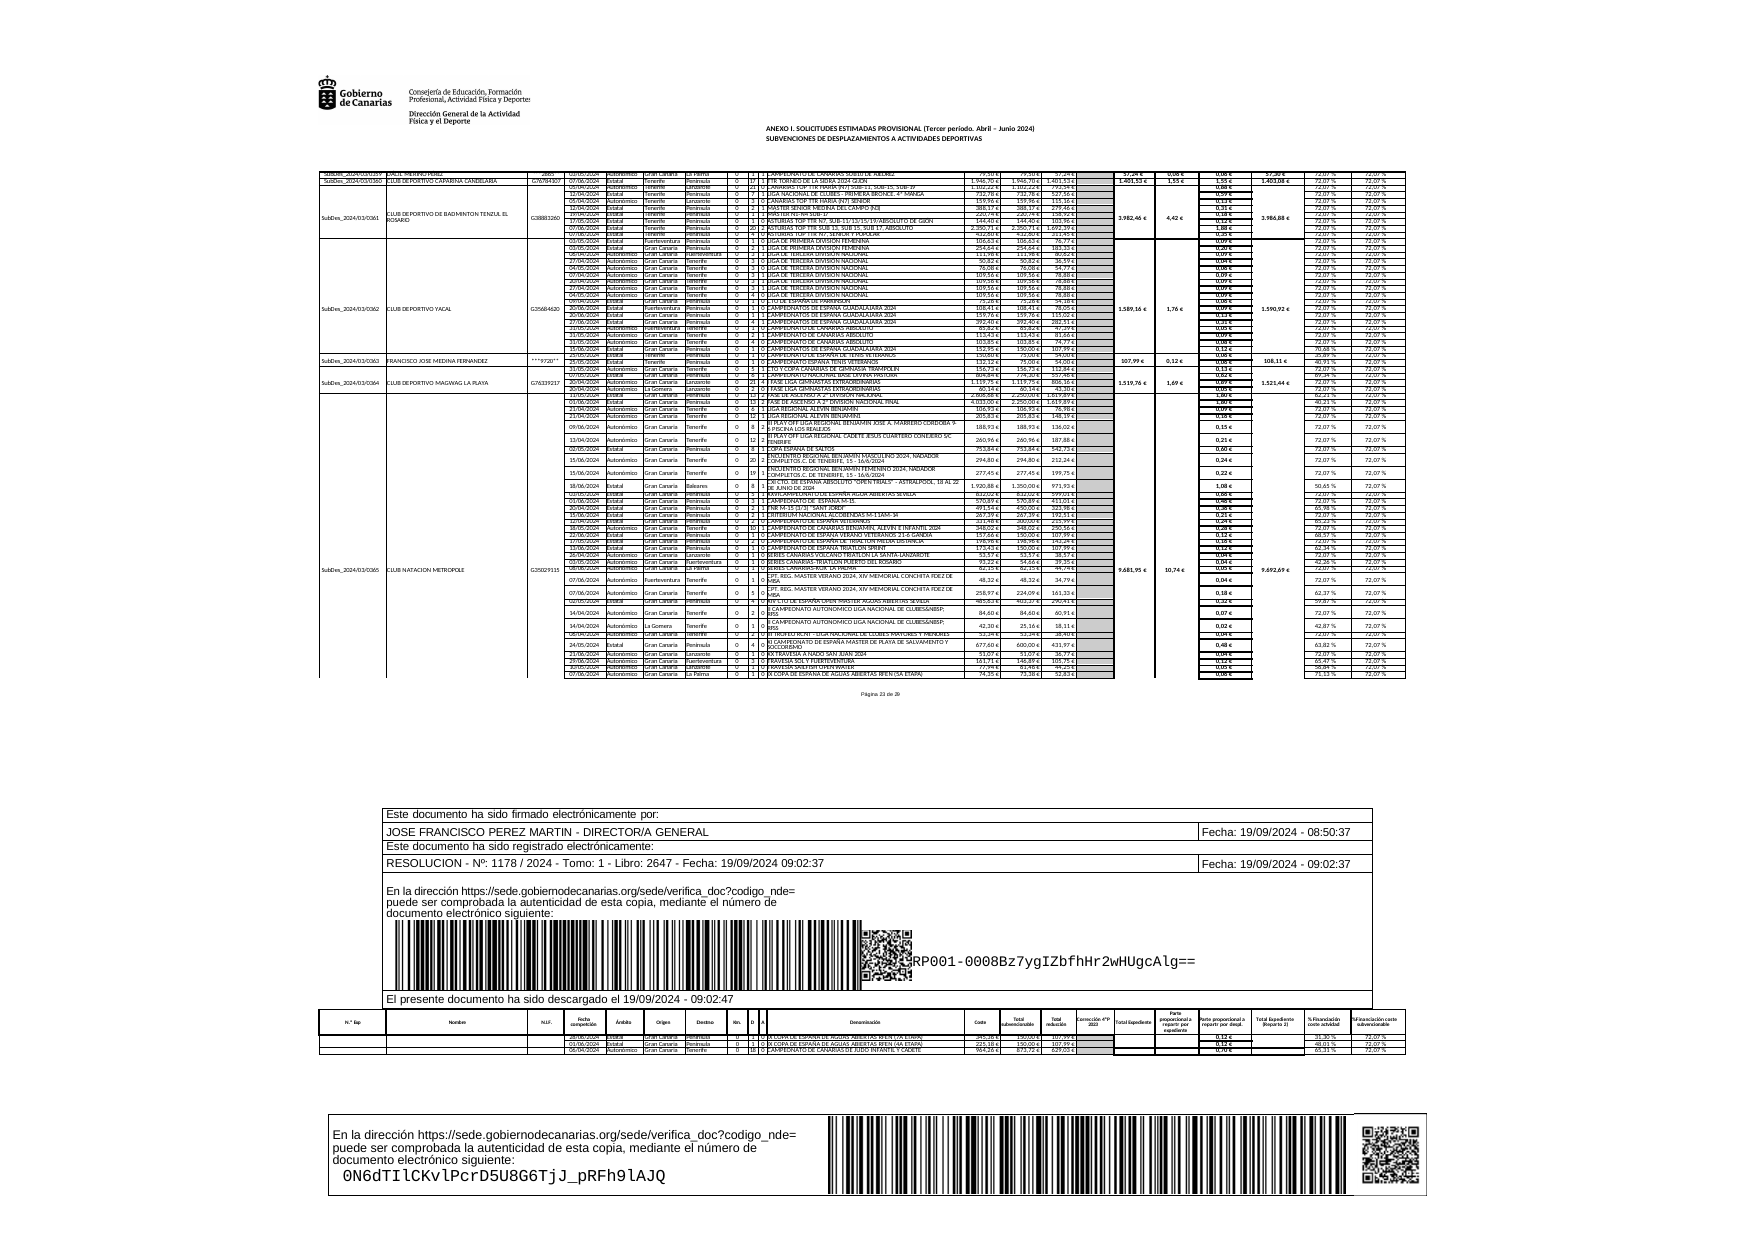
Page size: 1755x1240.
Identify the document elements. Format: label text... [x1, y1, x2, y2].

table_cell 72,07 % [1305, 246, 1351, 252]
table_cell Estatal [607, 1041, 643, 1047]
table_cell DÁCIL MERINO PÉREZ [387, 173, 527, 178]
table_cell 76,77 € [1042, 239, 1076, 245]
table_cell 05/04/2024 [565, 199, 606, 204]
table_cell 2 [749, 387, 758, 393]
table_cell 0 [728, 506, 748, 512]
table_cell [1077, 293, 1113, 299]
table_cell 0,12 € [1200, 547, 1251, 552]
table_cell XI CAMPEONATO DE ESPAÑA MASTER DE PLAYA DE SALVAMENTO Y SOCCORISMO [768, 639, 964, 651]
table_cell Gran Canaria [644, 553, 685, 559]
table_cell 0,06 € [1200, 173, 1251, 178]
table_cell 220,74 € [1001, 213, 1041, 218]
table_cell 07/04/2024 [565, 273, 606, 278]
table_cell G76784107 [528, 179, 564, 184]
table_cell 0,24 € [1200, 454, 1251, 466]
table_cell Estatal [607, 306, 643, 312]
table_cell Península [686, 506, 727, 512]
table_cell 75,00 € [1001, 354, 1041, 359]
table_cell 72,07 % [1352, 540, 1405, 545]
table_cell 4 [749, 639, 758, 651]
table_cell Gran Canaria [644, 506, 685, 512]
table_cell Autonómico [607, 672, 643, 678]
table_cell 48,32 € [965, 573, 1000, 585]
table_cell Lanzarote [686, 666, 727, 671]
table_cell [1077, 407, 1113, 413]
table_cell 0 [728, 600, 748, 605]
table_cell Lanzarote [686, 553, 727, 559]
table_cell 1 [759, 179, 767, 184]
table_cell 72,07 % [1352, 421, 1405, 433]
table_cell 12/04/2024 [565, 520, 606, 525]
table_cell LIGA REGIONAL ALEVIN BENJAMIN [768, 407, 964, 413]
table_cell 0,07 € [1200, 607, 1251, 618]
table_cell TRAVESÍA SOL Y FUERTEVENTURA [768, 659, 964, 664]
table_cell [528, 1036, 564, 1047]
table_cell CXI CTO. DE ESPAÑA ABSOLUTO "OPEN TRIALS" - ASTRALPOOL, 18 AL 22 DE JUNIO DE 2024 [768, 480, 964, 492]
table_cell [1077, 280, 1113, 285]
table_cell [1252, 1035, 1304, 1047]
table_cell Tenerife [686, 266, 727, 272]
table_cell 109,56 € [1001, 273, 1041, 278]
table_cell RESOLUCION - Nº: 1178 / 2024 - Tomo: 1 - Libro: 2647 - Fecha: 19/09/2024 09:02:37 [383, 855, 1198, 872]
table_cell CPT. REG. MASTER VERANO 2024, XIV MEMORIAL CONCHITA FDEZ DE MISA [768, 586, 964, 598]
table_cell 1,69 € [1156, 367, 1198, 393]
table_cell 2.250,00 € [1001, 394, 1041, 399]
table_cell 0,04 € [1200, 260, 1251, 265]
table_cell 1.589,16 € [1115, 240, 1154, 352]
table_cell 3 [749, 286, 758, 292]
table_cell Gran Canaria [644, 1041, 685, 1047]
table_cell 72,07 % [1305, 192, 1351, 198]
table_cell 0,36 € [1200, 507, 1251, 512]
table_cell 12 [749, 414, 758, 419]
table_cell 72,07 % [1352, 394, 1405, 399]
table_cell Península [686, 447, 727, 452]
table_cell LIGA DE PRIMERA DIVISIÓN FEMENINA [768, 239, 964, 245]
table_cell 331,48 € [965, 520, 1000, 525]
table_cell [1077, 520, 1113, 525]
table_cell 1 [759, 286, 767, 292]
table_cell 0,06 € [1200, 673, 1251, 678]
table_cell Estatal [607, 513, 643, 518]
table_header Km. [728, 1010, 747, 1034]
table_cell La Palma [686, 567, 727, 572]
table_cell Estatal [607, 354, 643, 359]
table_cell 2 [749, 513, 758, 518]
table_cell 0,31 € [1220, 206, 1251, 211]
table_cell 0,04 € [1200, 633, 1251, 638]
table_cell 2 [759, 400, 767, 406]
table_cell 0,09 € [1200, 294, 1251, 299]
table_cell Gran Canaria [644, 266, 685, 272]
table_cell 40,91 % [1305, 360, 1351, 366]
table_cell 0 [759, 540, 767, 545]
table_cell Gran Canaria [644, 672, 685, 678]
table_cell 220,74 € [965, 213, 1000, 218]
table_cell ASTURIAS TOP TTR SUB 13, SUB 15, SUB 17, ABSOLUTO [768, 226, 964, 231]
table_cell 47,39 € [1042, 327, 1076, 332]
table_cell 2 [749, 606, 758, 618]
table_cell Autonómico [607, 652, 643, 658]
table_cell [1077, 639, 1113, 651]
table_cell 0,28 € [1200, 527, 1251, 532]
table_cell Estatal [607, 520, 643, 525]
table_cell Tenerife [686, 619, 727, 631]
table_cell 42,26 % [1305, 560, 1351, 566]
table_cell 72,07 % [1305, 340, 1351, 346]
table_cell 43,30 € [1042, 387, 1076, 393]
table_cell 72,07 % [1352, 659, 1405, 664]
table_cell 72,07 % [1305, 226, 1351, 231]
table_cell 0 [728, 367, 748, 372]
table_cell Estatal [607, 313, 643, 319]
table_cell 4 [759, 380, 767, 386]
table_cell 63,82 % [1305, 639, 1351, 651]
table_cell 72,07 % [1305, 567, 1351, 572]
table_cell 599,01 € [1042, 493, 1076, 498]
table_cell 19 [749, 467, 758, 479]
table_cell 7 [749, 192, 758, 198]
table_cell [1077, 179, 1113, 184]
table_cell 3.986,88 € [1252, 186, 1304, 238]
table_cell TRAVESÍA SAILFISH OPEN WATER [768, 666, 964, 671]
table_cell 109,56 € [1001, 280, 1041, 285]
table_cell 348,02 € [1001, 526, 1041, 532]
table_header %Financiación coste subvencionable [1352, 1010, 1405, 1034]
table_cell 72,07 % [1352, 239, 1405, 245]
table_cell 65,98 % [1305, 506, 1351, 512]
table_cell [1156, 1035, 1198, 1047]
table_cell 0 [759, 586, 767, 598]
table_cell CTO Y COPA CANARIAS DE GIMNASIA TRAMPOLIN [768, 367, 964, 372]
table_cell 5 [749, 493, 758, 498]
table_cell 72,07 % [1305, 219, 1351, 225]
table_cell 4,42 € [1156, 186, 1198, 238]
table_cell [1077, 454, 1113, 466]
table_cell 323,98 € [1042, 506, 1076, 512]
table_cell LIGA DE TERCERA DIVISION NACIONAL [768, 293, 964, 299]
table_cell 69,34 % [1305, 374, 1351, 379]
table_cell [1077, 360, 1113, 366]
table_cell [1077, 226, 1113, 231]
table_cell 79,50 € [965, 173, 1000, 178]
table_cell 205,83 € [1001, 414, 1041, 419]
table_cell [1077, 213, 1113, 218]
table_cell SubDes_2024/03/0361 [320, 186, 386, 238]
table_cell 0,12 € [1200, 347, 1251, 352]
table_cell 0 [759, 186, 767, 191]
table_cell 0 [759, 560, 767, 566]
table_cell 1,55 € [1200, 179, 1251, 184]
table_cell 62,34 % [1305, 546, 1351, 552]
table_cell [1077, 540, 1113, 545]
table_cell 0,88 € [1200, 186, 1251, 191]
table_cell 0 [728, 407, 748, 413]
table_cell [1252, 1049, 1304, 1054]
table_cell LIGA DE TERCERA DIVISIÓN NACIONAL [768, 253, 964, 258]
table_cell Tenerife [644, 354, 685, 359]
table_cell 72,07 % [1352, 206, 1405, 211]
table_cell 1 [759, 206, 767, 211]
table_cell 1 [759, 192, 767, 198]
table_cell SERIES CANARIAS-TRIATLON PUERTO DEL ROSARIO [768, 560, 964, 566]
table_cell 0 [728, 560, 748, 566]
table_cell 527,56 € [1042, 192, 1076, 198]
table_cell 77,94 € [965, 666, 1000, 671]
table_cell 1 [749, 619, 758, 631]
table_cell 72,07 % [1305, 434, 1351, 446]
table_cell 150,00 € [1001, 533, 1041, 539]
table_cell 50,82 € [1001, 259, 1041, 265]
table_cell 1,08 € [1200, 480, 1251, 492]
table_cell 0 [759, 327, 767, 332]
table_cell 0 [728, 280, 748, 285]
table_cell Autonómico [607, 1048, 643, 1054]
table_cell 0 [728, 567, 748, 572]
table_cell Tenerife [686, 421, 727, 433]
table_cell 03/05/2024 [565, 560, 606, 566]
table_cell 2 [759, 434, 767, 446]
table_cell 542,73 € [1042, 447, 1076, 452]
table_cell 9.681,95 € [1115, 394, 1154, 678]
table_cell 107,99 € [1115, 354, 1154, 366]
table_cell Autonómico [607, 407, 643, 413]
table_cell 72,07 % [1352, 219, 1405, 225]
table_cell LIGA DE TERCERA DIVISION NACIONAL [768, 280, 964, 285]
table_cell 106,93 € [1001, 407, 1041, 413]
table_cell 1 [749, 300, 758, 305]
table_cell 84,60 € [1001, 606, 1041, 618]
table_cell 0 [728, 293, 748, 299]
table_cell [1077, 499, 1113, 505]
table_cell Autonómico [607, 387, 643, 393]
table_cell 72,07 % [1352, 380, 1405, 386]
table_cell 485,63 € [965, 600, 1000, 605]
table_cell [1077, 606, 1113, 618]
table_cell 188,93 € [965, 421, 1000, 433]
table_cell 1 [749, 573, 758, 585]
table_cell 0,21 € [1200, 513, 1251, 518]
table_cell [1077, 480, 1113, 492]
table_cell 72,07 % [1352, 213, 1405, 218]
table_cell 72,07 % [1352, 493, 1405, 498]
table_cell Península [686, 354, 727, 359]
table_cell 72,07 % [1352, 1041, 1405, 1047]
table_cell 8 [749, 480, 758, 492]
table_cell 72,07 % [1352, 374, 1405, 379]
table_cell 60,14 € [1001, 387, 1041, 393]
table_cell CAMPEONATO ESPAÑA TENIS VETERANOS [768, 360, 964, 366]
table_cell Tenerife [686, 367, 727, 372]
table_cell 72,07 % [1305, 273, 1351, 278]
table_cell 159,96 € [965, 199, 1000, 204]
text Página 23 de 29 [696, 692, 1065, 698]
table_cell 04/05/2024 [565, 293, 606, 299]
table_cell 0 [728, 573, 748, 585]
table_cell 72,07 % [1305, 380, 1351, 386]
table_cell 31/05/2024 [565, 327, 606, 332]
table_cell 72,07 % [1305, 421, 1351, 433]
table_cell 431,97 € [1042, 639, 1076, 651]
table_cell 0,06 € [1200, 267, 1251, 272]
table_cell 72,07 % [1352, 666, 1405, 671]
table_cell Gran Canaria [644, 421, 685, 433]
table_cell 0,16 € [1200, 415, 1251, 419]
table_cell 0 [728, 639, 748, 651]
table_cell 56,84 % [1305, 666, 1351, 671]
table_cell 72,07 % [1305, 327, 1351, 332]
table_cell Gran Canaria [644, 246, 685, 252]
table_cell [1077, 400, 1113, 406]
table_cell 0 [728, 226, 748, 231]
table_cell 72,07 % [1305, 407, 1351, 413]
table_cell 0 [728, 553, 748, 559]
table_cell 12/04/2024 [565, 192, 606, 198]
table_cell [1077, 546, 1113, 552]
table_header Nombre [387, 1010, 527, 1034]
table_cell 0 [728, 1036, 748, 1040]
table_cell 27/06/2024 [565, 320, 606, 326]
table_cell Autonómico [607, 286, 643, 292]
table_cell 65,31 % [1305, 1048, 1351, 1054]
table_cell 0 [728, 659, 748, 664]
table_cell 348,02 € [965, 526, 1000, 532]
table_cell 793,54 € [1042, 186, 1076, 191]
table_cell 01/06/2024 [565, 499, 606, 505]
table_cell 1 [759, 280, 767, 285]
table_cell Estatal [607, 400, 643, 406]
table_cell 72,07 % [1305, 313, 1351, 319]
table_cell 0 [728, 186, 748, 191]
table_cell 72,07 % [1352, 233, 1405, 238]
table_cell 74,35 € [965, 672, 1000, 678]
table_cell Fecha: 19/09/2024 - 08:50:37 [1199, 823, 1372, 840]
table_cell 0,13 € [1200, 314, 1251, 319]
table_cell 106,63 € [965, 239, 1000, 245]
table_cell Estatal [607, 219, 643, 225]
table_cell 72,07 % [1352, 226, 1405, 231]
table_cell 0 [759, 347, 767, 352]
table_cell 72,07 % [1352, 192, 1405, 198]
table_cell Península [686, 192, 727, 198]
table_cell 57,24 € [1115, 173, 1154, 178]
table_cell Estatal [607, 347, 643, 352]
table_cell Península [686, 320, 727, 326]
table_cell 1.119,75 € [965, 380, 1000, 386]
table_cell 1 [759, 493, 767, 498]
table_cell CAMPEONATO DE CANARIAS SUB10 DE AJEDREZ [768, 173, 964, 178]
table_cell [1077, 421, 1113, 433]
table_cell 159,96 € [1001, 199, 1041, 204]
table_cell Tenerife [686, 407, 727, 413]
table_cell [1077, 259, 1113, 265]
table_cell Península [686, 219, 727, 225]
table_cell 18/05/2024 [565, 526, 606, 532]
table_cell 51,07 € [1001, 652, 1041, 658]
table_cell 0 [759, 600, 767, 605]
table_cell 215,99 € [1042, 520, 1076, 525]
table_cell 282,51 € [1042, 320, 1076, 326]
table_cell 4 [749, 233, 758, 238]
table_cell 0 [728, 246, 748, 252]
table_cell Autonómico [607, 421, 643, 433]
table_cell 804,84 € [965, 374, 1000, 379]
table_cell CAMPEONATO DE ESPAÑA VETERANOS [768, 520, 964, 525]
table_cell LIGA REGIONAL ALEVIN BENJAMIN1 [768, 414, 964, 419]
table_cell 72,07 % [1305, 179, 1351, 184]
table_cell 01/06/2024 [565, 1041, 606, 1047]
table_cell Península [686, 394, 727, 399]
table_cell 21 [749, 380, 758, 386]
table_cell 173,43 € [965, 546, 1000, 552]
table_cell 1 [749, 219, 758, 225]
table_cell 72,07 % [1352, 186, 1405, 191]
table_cell 72,07 % [1305, 320, 1351, 326]
table_cell Gran Canaria [644, 333, 685, 339]
table_cell 258,97 € [965, 586, 1000, 598]
table_cell 07/06/2024 [565, 672, 606, 678]
table_cell Península [686, 239, 727, 245]
table_cell 65,82 € [965, 327, 1000, 332]
table_cell Autonómico [607, 340, 643, 346]
table_cell 0 [728, 253, 748, 258]
table_cell Tenerife [686, 606, 727, 618]
table_cell 3 [749, 259, 758, 265]
table_cell CAMPEONATO DE ESPAÑA VERANO VETERANOS 21-6 GANDIA [768, 533, 964, 539]
table_cell 0,12 € [1200, 1035, 1251, 1040]
table_cell 15/06/2024 [565, 347, 606, 352]
table_cell [1077, 567, 1113, 572]
table_cell 224,09 € [1001, 586, 1041, 598]
table_cell 36,77 € [1042, 652, 1076, 658]
table_cell 78,88 € [1042, 280, 1076, 285]
table_cell 1.102,22 € [1001, 186, 1041, 191]
table_cell CAMPEONATO NACIONAL BASE DIVINA PASTORA [768, 374, 964, 379]
table_cell 388,17 € [1001, 206, 1041, 211]
table_cell Gran Canaria [644, 380, 685, 386]
table_cell 105,75 € [1042, 659, 1076, 664]
table_cell Autonómico [607, 606, 643, 618]
table_cell 111,98 € [1001, 253, 1041, 258]
table_cell 27/04/2024 [565, 286, 606, 292]
table_cell Tenerife [686, 454, 727, 466]
table_cell 81,66 € [1042, 333, 1076, 339]
table_cell Península [686, 226, 727, 231]
table_cell CAMPEONATO DE CANARIAS ABSOLUTO [768, 333, 964, 339]
table_cell 13 [749, 394, 758, 399]
table_cell Estatal [607, 540, 643, 545]
table_cell 25/05/2024 [565, 360, 606, 366]
table_cell 72,07 % [1352, 454, 1405, 466]
table_cell Este documento ha sido registrado electrónicamente: [383, 841, 1372, 854]
table_cell 72,07 % [1352, 320, 1405, 326]
table_cell 21 [749, 186, 758, 191]
table_cell 12 [749, 434, 758, 446]
table_cell 0 [728, 414, 748, 419]
table_cell 0 [728, 454, 748, 466]
table_cell [1077, 253, 1113, 258]
table_cell 753,84 € [1001, 447, 1041, 452]
table_cell 557,46 € [1042, 374, 1076, 379]
table_cell 0,46 € [1200, 500, 1251, 505]
table_cell La Palma [686, 173, 727, 178]
table_cell 73,38 € [1001, 672, 1041, 678]
table_cell 450,00 € [1001, 506, 1041, 512]
table_cell CAMPEONATO DE CANARIAS DE JUDO INFANTIL Y CADETE [768, 1048, 964, 1054]
table_cell Autonómico [607, 259, 643, 265]
table_cell 198,96 € [965, 540, 1000, 545]
table_cell 192,51 € [1042, 513, 1076, 518]
table_cell LIGA NACIONAL DE CLUBES - PRIMERA BRONCE. 4ª MANGA [768, 192, 964, 198]
table_cell 873,72 € [1001, 1048, 1041, 1054]
table_cell G76339217 [528, 367, 564, 393]
table_cell 0 [728, 173, 748, 178]
table_cell Autonómico [607, 619, 643, 631]
table_cell Lanzarote [686, 652, 727, 658]
table_cell 72,07 % [1305, 306, 1351, 312]
table_cell 0 [759, 652, 767, 658]
table_cell 72,07 % [1352, 360, 1405, 366]
table_cell 72,07 % [1352, 633, 1405, 638]
table_cell 132,12 € [965, 360, 1000, 366]
table_cell Estatal [607, 226, 643, 231]
table_cell TTR TORNEO DE LA SIDRA 2024 GIJON [768, 179, 964, 184]
table_cell SubDes_2024/03/0362 [320, 239, 386, 352]
table_cell 06/04/2024 [565, 253, 606, 258]
table_cell 57,30 € [1252, 173, 1304, 178]
table_cell 1 [749, 313, 758, 319]
table_cell 71,13 % [1305, 672, 1351, 678]
table_header Este documento ha sido firmado electrónicamente por: [383, 809, 1372, 822]
table_cell 1.946,70 € [1001, 179, 1041, 184]
table_cell Gran Canaria [644, 407, 685, 413]
table_cell 8 [749, 447, 758, 452]
table_cell Fuerteventura [644, 573, 685, 585]
table_cell 53,57 € [1001, 553, 1041, 559]
table_cell SERIES CANARIAS VOLCANO TRIATLON LA SANTA-LANZAROTE [768, 553, 964, 559]
table_cell 72,07 % [1352, 1035, 1405, 1040]
table_cell 38,57 € [1042, 553, 1076, 559]
table_cell [1077, 573, 1113, 585]
table_cell 1 [759, 526, 767, 532]
table_cell 0,18 € [1200, 587, 1251, 598]
table_cell 61,46 € [1001, 666, 1041, 671]
table_cell [1077, 506, 1113, 512]
table_cell [1115, 1035, 1154, 1047]
table_cell 0,05 € [1200, 567, 1251, 572]
table_cell XXVICAMPEONATO DE ESPAÑA AGUA ABIERTAS SEVILLA [768, 493, 964, 498]
table_cell 0,89 € [1200, 381, 1251, 386]
table_cell 107,99 € [1042, 347, 1076, 352]
table_cell 0,09 € [1200, 287, 1251, 292]
table_cell 0 [759, 199, 767, 204]
table_cell 0 [759, 573, 767, 585]
table_cell 0,09 € [1200, 240, 1251, 245]
table_cell 65,47 % [1305, 659, 1351, 664]
table_cell 72,07 % [1305, 447, 1351, 452]
table_header N.º Exp [320, 1010, 385, 1034]
table_cell 48,01 % [1305, 1041, 1351, 1047]
table_cell 72,07 % [1352, 600, 1405, 605]
table_cell 72,07 % [1352, 553, 1405, 559]
table_cell 3 [749, 266, 758, 272]
table_cell 1 [749, 360, 758, 366]
table_cell 24/05/2024 [565, 639, 606, 651]
table_cell 111,98 € [965, 253, 1000, 258]
table_cell III PLAY OFF LIGA REGIONAL BENJAMIN JOSE A. MARRERO CORDOBA 9- 6 PISCINA LOS REALEJOS [768, 421, 964, 433]
table_cell 20 [749, 226, 758, 231]
table_cell 12/04/2024 [565, 206, 606, 211]
table_cell 72,07 % [1305, 454, 1351, 466]
table_cell Península [686, 639, 727, 651]
table_cell 40,21 % [1305, 400, 1351, 406]
table_cell 0,22 € [1200, 467, 1251, 479]
table_cell IX COPA DE ESPAÑA DE AGUAS ABIERTAS RFEN (4A ETAPA) [768, 1041, 964, 1047]
table_cell 72,07 % [1352, 273, 1405, 278]
table_cell 311,45 € [1042, 233, 1076, 238]
table_cell COPA ESPAÑA DE SALTOS [768, 447, 964, 452]
table_cell Estatal [607, 374, 643, 379]
table_cell 65,82 € [1001, 327, 1041, 332]
table_cell 78,88 € [1042, 293, 1076, 299]
table_cell Tenerife [686, 526, 727, 532]
table_cell 72,07 % [1352, 573, 1405, 585]
table_cell 80,62 € [1042, 253, 1076, 258]
table_cell 411,01 € [1042, 499, 1076, 505]
table_cell 3.982,46 € [1115, 186, 1154, 238]
table_cell 0 [728, 213, 748, 218]
table_cell 0 [728, 400, 748, 406]
table_cell [1077, 493, 1113, 498]
table_cell 2.250,00 € [1001, 400, 1041, 406]
table_cell [1077, 266, 1113, 272]
table_cell 57,24 € [1042, 173, 1076, 178]
table_cell 53,57 € [965, 553, 1000, 559]
table_cell 07/06/2024 [565, 179, 606, 184]
table_cell 0 [728, 306, 748, 312]
table_cell CAMPEONATO DE ESPAÑA DE TENIS VETERANOS [768, 354, 964, 359]
table_cell 0 [728, 633, 748, 638]
table_cell 10,74 € [1156, 394, 1198, 678]
table_cell [1077, 513, 1113, 518]
table_cell 0 [728, 606, 748, 618]
table_cell 3 [749, 199, 758, 204]
table_cell 72,07 % [1305, 213, 1351, 218]
table_cell G35684620 [528, 239, 564, 352]
table_cell 93,22 € [965, 560, 1000, 566]
table_cell [1077, 659, 1113, 664]
table_cell Autonómico [607, 526, 643, 532]
table_cell 3 [749, 253, 758, 258]
table_cell 0 [759, 567, 767, 572]
table_cell 06/04/2024 [565, 633, 606, 638]
table_cell FRANCISCO JOSE MEDINA FERNANDEZ [387, 354, 527, 366]
table_cell Gran Canaria [644, 652, 685, 658]
table_cell 72,07 % [1305, 526, 1351, 532]
table_cell 250,56 € [1042, 526, 1076, 532]
table_cell [1077, 600, 1113, 605]
table_cell 143,24 € [1042, 540, 1076, 545]
table_cell 0 [759, 533, 767, 539]
table_cell 1 [759, 499, 767, 505]
table_cell 0 [759, 546, 767, 552]
table_cell 103,85 € [1001, 340, 1041, 346]
table_cell 0,31 € [1200, 321, 1251, 326]
table_cell 1 [749, 666, 758, 671]
table_cell 72,07 % [1352, 367, 1405, 372]
table_cell 0 [728, 347, 748, 352]
table_cell 1 [749, 354, 758, 359]
table_cell SubDes_2024/03/0364 [320, 367, 386, 393]
table_cell [1077, 387, 1113, 393]
table_cell Península [686, 213, 727, 218]
table_cell 0,35 € [1200, 233, 1251, 238]
table_cell Estatal [607, 246, 643, 252]
table_cell [1077, 327, 1113, 332]
table_cell 60,91 € [1042, 606, 1076, 618]
table_cell IX COPA DE ESPAÑA DE AGUAS ABIERTAS RFEN (5A ETAPA) [768, 672, 964, 678]
table_cell 0,62 € [1200, 374, 1251, 379]
table_cell 72,07 % [1305, 553, 1351, 559]
table_cell 0 [728, 526, 748, 532]
table_cell 72,07 % [1352, 173, 1405, 178]
table_cell 199,75 € [1042, 467, 1076, 479]
table_cell 1 [749, 1041, 758, 1047]
table_cell 0,09 € [1200, 307, 1251, 312]
table_cell CAMPEONATOS DE ESPAÑA GUADALAJARA 2024 [768, 306, 964, 312]
table_header N.I.F. [528, 1010, 563, 1034]
table_cell 72,07 % [1352, 286, 1405, 292]
table_cell Estatal [607, 506, 643, 512]
table_cell Estatal [607, 600, 643, 605]
table_cell 72,07 % [1352, 447, 1405, 452]
table_cell 1,88 € [1220, 226, 1251, 231]
table_cell 54,00 € [1042, 360, 1076, 366]
table_cell Península [686, 400, 727, 406]
table_cell 2 [749, 540, 758, 545]
table_cell 277,45 € [1001, 467, 1041, 479]
table_cell LIGA DE TERCERA DIVISION NACIONAL [768, 273, 964, 278]
table_cell Lanzarote [686, 387, 727, 393]
table_cell CLUB NATACION METROPOLE [387, 394, 527, 678]
table_cell 20/06/2024 [565, 313, 606, 319]
table_cell MÁSTER N1-N4 SUB-17 [768, 213, 964, 218]
table_cell 1,55 € [1169, 179, 1198, 184]
table_cell 72,07 % [1352, 327, 1405, 332]
table_cell 0,70 € [1200, 1049, 1251, 1054]
table_cell [1077, 347, 1113, 352]
table_cell [1077, 526, 1113, 532]
table_cell 72,07 % [1352, 619, 1405, 631]
table_cell 156,73 € [1001, 367, 1041, 372]
table_cell En la dirección https://sede.gobiernodecanarias.org/sede/verifica_doc?codigo_nde= puede ser comprobada la autenticidad de esta copia, mediante el número de documento electrónico siguiente: RP001-0008Bz7ygIZbfhHr2wHUgcAlg== [383, 873, 1372, 990]
table_cell Península [686, 246, 727, 252]
table_cell 0 [728, 467, 748, 479]
table_cell 1 [749, 546, 758, 552]
table_cell 18/06/2024 [565, 480, 606, 492]
table_cell 25,16 € [1001, 619, 1041, 631]
table_cell Autonómico [607, 266, 643, 272]
table_cell 115,16 € [1042, 199, 1076, 204]
table_cell 1 [759, 407, 767, 413]
table_cell 9.692,69 € [1252, 394, 1304, 678]
table_cell 53,34 € [1001, 633, 1041, 638]
table_cell 0 [759, 259, 767, 265]
table_cell 0,48 € [1200, 640, 1251, 651]
table_cell 72,07 % [1305, 206, 1351, 211]
table_cell 5 [749, 586, 758, 598]
table_cell Tenerife [686, 586, 727, 598]
table_cell 1 [759, 253, 767, 258]
table_cell SubDes_2024/03/0363 [320, 354, 386, 366]
table_cell 1.920,88 € [965, 480, 1000, 492]
table_cell 70,68 % [1305, 347, 1351, 352]
table_cell Tenerife [686, 340, 727, 346]
table_cell 0 [728, 380, 748, 386]
table_cell Estatal [607, 447, 643, 452]
table_cell 26/04/2024 [565, 553, 606, 559]
table_cell 0 [759, 619, 767, 631]
table_cell [528, 1048, 564, 1054]
table_cell [1077, 467, 1113, 479]
table_cell 72,07 % [1305, 652, 1351, 658]
table_cell Gran Canaria [644, 526, 685, 532]
table_cell 0,59 € [1200, 193, 1251, 198]
table_cell 2 [749, 520, 758, 525]
table_cell FASE DE ASCENSO A 2ª DIVISIÓN NACIONAL [768, 394, 964, 399]
table_cell 0,18 € [1200, 213, 1251, 218]
table_cell 112,84 € [1042, 367, 1076, 372]
table_cell 144,40 € [1001, 219, 1041, 225]
table_cell 205,83 € [965, 414, 1000, 419]
table_cell TNR M-15 (3/3) "SANT JORDI" [768, 506, 964, 512]
table_cell [1077, 380, 1113, 386]
table_cell 267,39 € [1001, 513, 1041, 518]
table_cell 72,07 % [1305, 233, 1351, 238]
table_cell 964,26 € [965, 1048, 1000, 1054]
table_cell 1 [759, 467, 767, 479]
table_cell 0 [759, 354, 767, 359]
table_cell 0 [759, 387, 767, 393]
table_cell 144,40 € [965, 219, 1000, 225]
table_cell 72,07 % [1352, 414, 1405, 419]
table_cell [1077, 553, 1113, 559]
table_cell Tenerife [644, 360, 685, 366]
table_cell [1077, 434, 1113, 446]
table_cell [1077, 354, 1113, 359]
table_cell JOSE FRANCISCO PEREZ MARTIN - DIRECTOR/A GENERAL [383, 823, 1198, 840]
table_cell 54,18 € [1042, 300, 1076, 305]
table_cell CAMPEONATO DE CANARIAS BENJAMÍN, ALEVÍN E INFANTIL 2024 [768, 526, 964, 532]
table_cell 103,96 € [1042, 219, 1076, 225]
table_cell 113,43 € [1001, 333, 1041, 339]
table_cell [1077, 1048, 1113, 1054]
table_cell 570,89 € [965, 499, 1000, 505]
table_cell Península [686, 374, 727, 379]
table_cell [387, 1048, 527, 1054]
table_cell 0,04 € [1200, 554, 1251, 559]
table_cell 1 [759, 414, 767, 419]
table_cell 76,08 € [1001, 266, 1041, 272]
table_cell 277,45 € [965, 467, 1000, 479]
table_cell 72,07 % [1352, 506, 1405, 512]
table_cell 72,07 % [1305, 199, 1351, 204]
table_header Origen [645, 1010, 685, 1034]
table_cell 20/04/2024 [565, 380, 606, 386]
table_cell 4 [749, 320, 758, 326]
table_cell 72,07 % [1352, 246, 1405, 252]
table_cell [1077, 219, 1113, 225]
table_cell 109,56 € [965, 280, 1000, 285]
table_cell 0 [728, 333, 748, 339]
table_cell 432,60 € [965, 233, 1000, 238]
table_cell 72,07 % [1305, 540, 1351, 545]
table_cell 0 [728, 546, 748, 552]
table_cell [1077, 173, 1113, 178]
table_cell [1077, 586, 1113, 598]
table_cell 260,96 € [965, 434, 1000, 446]
table_cell 0,08 € [1200, 341, 1251, 346]
table_cell Gran Canaria [644, 480, 685, 492]
table_cell 72,07 % [1352, 533, 1405, 539]
table_cell SubDes_2024/03/0365 [320, 394, 386, 678]
table_cell 1 [759, 246, 767, 252]
table_cell [1077, 313, 1113, 319]
table_cell 72,07 % [1352, 1048, 1405, 1054]
table_cell 0,20 € [1200, 247, 1251, 252]
table_cell Tenerife [686, 327, 727, 332]
table_cell Lanzarote [686, 380, 727, 386]
table_header D [749, 1010, 758, 1034]
table_cell 108,41 € [965, 306, 1000, 312]
table_cell I FASE LIGA GIMNASTAS EXTRAORDINARIAS [768, 380, 964, 386]
table_cell 1 [749, 327, 758, 332]
table_header Denominación [768, 1010, 964, 1034]
table_cell 72,07 % [1352, 354, 1405, 359]
table_cell Tenerife [686, 286, 727, 292]
table_cell 6 [749, 374, 758, 379]
table_cell Autonómico [607, 333, 643, 339]
table_cell 0,04 € [1200, 574, 1251, 585]
table_cell Península [686, 347, 727, 352]
table_cell LIGA DE TERCERA DIVISION NACIONAL [768, 286, 964, 292]
table_cell 11/05/2024 [565, 394, 606, 399]
table_header Coste [965, 1010, 999, 1034]
table_cell CAMPEONATOS DE ESPAÑA GUADALAJARA 2024 [768, 320, 964, 326]
table_cell Península [686, 179, 727, 184]
table_cell 22/06/2024 [565, 533, 606, 539]
table_cell Gran Canaria [644, 313, 685, 319]
table_cell Gran Canaria [644, 639, 685, 651]
table_cell Lanzarote [686, 186, 727, 191]
table_cell 971,93 € [1042, 480, 1076, 492]
table_cell 0,13 € [1200, 200, 1251, 204]
table_cell [1077, 233, 1113, 238]
table_cell G38883260 [528, 186, 564, 238]
table_cell Península [686, 499, 727, 505]
table_cell 72,07 % [1352, 499, 1405, 505]
table_cell 72,07 % [1305, 467, 1351, 479]
table_cell Tenerife [644, 179, 685, 184]
table_cell [1077, 652, 1113, 658]
table_cell Lanzarote [686, 199, 727, 204]
table_cell Gran Canaria [644, 259, 685, 265]
table_cell 254,64 € [1001, 246, 1041, 252]
table_cell 1 [759, 320, 767, 326]
table_cell 07/06/2024 [565, 573, 606, 585]
table_cell 0 [728, 533, 748, 539]
table_cell 0,06 € [1200, 300, 1251, 305]
table_cell 48,32 € [1001, 573, 1041, 585]
table_cell 388,17 € [965, 206, 1000, 211]
table_cell 109,56 € [1001, 286, 1041, 292]
table_cell 72,07 % [1305, 387, 1351, 393]
table_cell Tenerife [686, 333, 727, 339]
table_cell 0 [759, 659, 767, 664]
table_cell 2 [759, 394, 767, 399]
table_cell 225,18 € [965, 1041, 1000, 1047]
table_cell 300,00 € [1001, 520, 1041, 525]
table_cell 72,07 % [1352, 526, 1405, 532]
table_cell 72,07 % [1305, 493, 1351, 498]
table_cell 0,66 € [1200, 493, 1251, 498]
table_cell 0,04 € [1200, 560, 1251, 566]
table_cell 72,07 % [1352, 467, 1405, 479]
table_cell 0,24 € [1200, 520, 1251, 525]
table_cell 72,07 % [1305, 280, 1351, 285]
table_cell 491,54 € [965, 506, 1000, 512]
table_cell 0,05 € [1200, 388, 1251, 393]
table_cell Gran Canaria [644, 546, 685, 552]
table_cell 03/05/2024 [565, 239, 606, 245]
table_cell 2 [749, 206, 758, 211]
table_cell Autonómico [607, 586, 643, 598]
table_cell 1 [749, 567, 758, 572]
table_cell 31/05/2024 [565, 340, 606, 346]
table_cell ENCUENTRO REGIONAL BENJAMÍN FEMENINO 2024, NADADOR COMPLETOS.C. DE TENERIFE, 15 - 16/6/2024 [768, 467, 964, 479]
table_cell 0 [728, 360, 748, 366]
table_cell 5 [749, 367, 758, 372]
table_cell Estatal [607, 320, 643, 326]
table_cell 183,33 € [1042, 246, 1076, 252]
table_cell 1 [759, 506, 767, 512]
table_cell 107,99 € [1042, 546, 1076, 552]
table_cell 72,07 % [1352, 259, 1405, 265]
table_cell SERIES CANARIAS-KOX LA PALMA [768, 567, 964, 572]
table_cell Gran Canaria [644, 320, 685, 326]
table_cell 0 [728, 327, 748, 332]
table_cell 50,65 % [1305, 480, 1351, 492]
table_cell 10 [749, 526, 758, 532]
table_cell 294,80 € [1001, 454, 1041, 466]
table_cell 72,07 % [1352, 340, 1405, 346]
table_cell Estatal [607, 394, 643, 399]
table_cell 290,41 € [1042, 600, 1076, 605]
table_cell [1077, 414, 1113, 419]
table_cell 0,12 € [1156, 354, 1198, 366]
table_cell Tenerife [686, 633, 727, 638]
table_header Total Expediente (Reparto 2) [1252, 1010, 1304, 1034]
table_cell II CAMPEONATO AUTONOMICO LIGA NACIONAL DE CLUBES&NBSP; RFSS [768, 606, 964, 618]
table_cell CAMPEONATO DE CANARIAS ABSOLUTO [768, 340, 964, 346]
table_cell 78,05 € [1042, 306, 1076, 312]
table_cell 2 [749, 506, 758, 512]
table_cell 2.350,71 € [1001, 226, 1041, 231]
table_cell 3 [749, 273, 758, 278]
table_cell 0 [728, 480, 748, 492]
table_cell [1077, 333, 1113, 339]
table_cell 1 [759, 374, 767, 379]
table_cell 0 [728, 206, 748, 211]
table_cell Tenerife [686, 259, 727, 265]
table_cell 38,40 € [1042, 633, 1076, 638]
table_cell Península [686, 313, 727, 319]
table_cell 732,78 € [965, 192, 1000, 198]
table_cell 0 [759, 300, 767, 305]
table_header Total reducción [1042, 1010, 1076, 1034]
table_cell 78,88 € [1042, 286, 1076, 292]
table_cell Gran Canaria [644, 533, 685, 539]
table_cell 107,99 € [1042, 1041, 1076, 1047]
table_cell Gran Canaria [644, 400, 685, 406]
table_cell [1077, 273, 1113, 278]
table_cell 188,93 € [1001, 421, 1041, 433]
table_cell 157,66 € [965, 533, 1000, 539]
table_cell [320, 1036, 386, 1047]
table_cell 20/04/2024 [565, 506, 606, 512]
table_cell 279,46 € [1042, 206, 1076, 211]
table_cell Estatal [607, 213, 643, 218]
table_cell 148,19 € [1042, 414, 1076, 419]
table_cell 07/05/2024 [565, 374, 606, 379]
table_cell 18,11 € [1042, 619, 1076, 631]
table_cell 59,87 % [1305, 600, 1351, 605]
table_cell Península [686, 1041, 727, 1047]
table_cell 8 [749, 421, 758, 433]
table_cell 0 [728, 520, 748, 525]
table_cell 15/06/2024 [565, 454, 606, 466]
table_cell Tenerife [686, 280, 727, 285]
table_cell Estatal [607, 179, 643, 184]
table_cell 13/04/2024 [565, 434, 606, 446]
table_cell 02/05/2024 [565, 600, 606, 605]
table_cell 07/06/2024 [565, 233, 606, 238]
table_cell 72,07 % [1305, 573, 1351, 585]
table_cell La Gomera [644, 387, 685, 393]
table_cell Estatal [607, 300, 643, 305]
table_cell Gran Canaria [644, 467, 685, 479]
table_cell Península [686, 360, 727, 366]
table_cell 432,60 € [1001, 233, 1041, 238]
table_cell 1 [749, 173, 758, 178]
table_cell 600,00 € [1001, 639, 1041, 651]
table_cell Fecha: 19/09/2024 - 09:02:37 [1199, 855, 1372, 872]
table_cell [1077, 320, 1113, 326]
table_cell 146,89 € [1001, 659, 1041, 664]
table_cell [1077, 246, 1113, 252]
table_header Fecha competción [565, 1010, 605, 1034]
table_cell 1 [759, 480, 767, 492]
table_cell 150,00 € [1001, 546, 1041, 552]
table_cell Estatal [607, 533, 643, 539]
table_cell Península [686, 206, 727, 211]
table_cell 72,07 % [1352, 672, 1405, 678]
table_cell 74,77 € [1042, 340, 1076, 346]
table_cell 161,33 € [1042, 586, 1076, 598]
table_cell 72,07 % [1305, 173, 1351, 178]
table_cell 392,40 € [1001, 320, 1041, 326]
table_cell 1 [749, 652, 758, 658]
table_cell 0 [728, 672, 748, 678]
table_cell 212,24 € [1042, 454, 1076, 466]
table_cell 25/05/2024 [565, 354, 606, 359]
table_cell 0 [728, 652, 748, 658]
table_cell [1077, 560, 1113, 566]
table_cell 156,73 € [965, 367, 1000, 372]
table_cell [1077, 367, 1113, 372]
table_cell 0 [759, 639, 767, 651]
table_cell 109,56 € [965, 293, 1000, 299]
table_cell Tenerife [644, 192, 685, 198]
table_cell 21/04/2024 [565, 414, 606, 419]
table_cell 1.590,92 € [1252, 240, 1304, 352]
table_cell CLUB DEPORTIVO DE BADMINTON TENZUL EL ROSARIO [387, 186, 527, 238]
table_cell 21/06/2024 [565, 652, 606, 658]
table_cell II CAMPEONATO AUTONOMICO LIGA NACIONAL DE CLUBES&NBSP; RFSS [768, 619, 964, 631]
table_cell 4.033,00 € [965, 400, 1000, 406]
table_cell 79,50 € [1001, 173, 1041, 178]
table_cell 17/05/2024 [565, 219, 606, 225]
table_cell 35,89 % [1305, 354, 1351, 359]
table_cell 52,83 € [1042, 672, 1076, 678]
table_cell Península [686, 513, 727, 518]
table_cell Autonómico [607, 553, 643, 559]
table_cell 72,07 % [1352, 567, 1405, 572]
table_cell 0 [728, 233, 748, 238]
table_cell 72,07 % [1352, 293, 1405, 299]
table_cell Gran Canaria [644, 1048, 685, 1054]
table_cell Estatal [607, 493, 643, 498]
table_cell ASTURIAS TOP TTR N7, SENIOR Y POPULAR [768, 233, 964, 238]
table_cell 72,07 % [1352, 347, 1405, 352]
table_cell Estatal [607, 239, 643, 245]
table_cell 36,59 € [1042, 259, 1076, 265]
table_cell SENIOR [848, 199, 964, 204]
table_cell 1 [759, 333, 767, 339]
table_cell Tenerife [686, 1048, 727, 1054]
table_cell [1077, 447, 1113, 452]
table_cell 0 [728, 199, 748, 204]
table_cell 72,07 % [1352, 652, 1405, 658]
table_cell [1077, 286, 1113, 292]
table_cell 14/04/2024 [565, 606, 606, 618]
table_cell 1,80 € [1200, 401, 1251, 406]
table_cell 51,07 € [965, 652, 1000, 658]
table_cell 0 [759, 1048, 767, 1054]
table_cell 2 [759, 226, 767, 231]
table_cell 1,80 € [1200, 394, 1251, 399]
table_cell 0 [728, 266, 748, 272]
table_cell Península [686, 540, 727, 545]
table_cell 72,07 % [1305, 266, 1351, 272]
table_cell 07/06/2024 [565, 586, 606, 598]
table_cell 1 [749, 553, 758, 559]
table_cell 2 [749, 246, 758, 252]
table_cell Tenerife [686, 434, 727, 446]
table_cell 05/04/2024 [565, 186, 606, 191]
table_cell 294,80 € [965, 454, 1000, 466]
table_cell Península [686, 533, 727, 539]
table_cell 0 [759, 666, 767, 671]
table_cell 72,07 % [1352, 300, 1405, 305]
table_cell 62,15 € [965, 567, 1000, 572]
table_cell 159,76 € [965, 313, 1000, 319]
table_cell [1077, 1041, 1113, 1047]
table_cell 15/06/2024 [565, 513, 606, 518]
table_cell 103,85 € [965, 340, 1000, 346]
table_cell 09/04/2024 [565, 300, 606, 305]
table_cell 136,02 € [1042, 421, 1076, 433]
table_header % Financiación coste actvidad [1305, 1010, 1350, 1034]
table_cell 159,76 € [1001, 313, 1041, 319]
table_cell CTO DE ESPAÑA DE PARKINSON [768, 300, 964, 305]
table_cell 31/05/2024 [565, 333, 606, 339]
table_cell 0 [728, 586, 748, 598]
table_cell 774,30 € [1001, 374, 1041, 379]
table_cell 0 [759, 233, 767, 238]
table_cell 0 [759, 340, 767, 346]
table_cell 62,37 % [1305, 586, 1351, 598]
table_cell 72,07 % [1352, 333, 1405, 339]
table_cell FASE DE ASCENSO A 2ª DIVISIÓN NACIONAL FINAL [768, 400, 964, 406]
table_cell 0 [759, 672, 767, 678]
table_cell 1 [759, 213, 767, 218]
table_cell 1 [749, 239, 758, 245]
table_cell CLUB DEPORTIVO CAPARINA CANDELARIA [387, 179, 527, 184]
table_cell 0,04 € [1200, 653, 1251, 658]
table_cell 6 [749, 407, 758, 413]
table_cell Península [686, 300, 727, 305]
table_cell 753,84 € [965, 447, 1000, 452]
table_cell 0 [759, 306, 767, 312]
table_cell CRITERIUM NACIONAL ALCOBENDAS M-11AM-14 [768, 513, 964, 518]
table_cell 72,07 % [1352, 179, 1405, 184]
table_cell 0,12 € [1200, 1042, 1251, 1047]
table_cell 0 [728, 340, 748, 346]
table_cell 4 [749, 340, 758, 346]
table_cell 0,09 € [1200, 280, 1251, 285]
table_cell 20 [749, 454, 758, 466]
table_cell Autonómico [607, 293, 643, 299]
table_cell [1077, 374, 1113, 379]
table_cell I FASE LIGA GIMNASTAS EXTRAORDINARIAS [768, 387, 964, 393]
table_cell 0,16 € [1200, 540, 1251, 545]
table_cell 78,88 € [1042, 273, 1076, 278]
table_cell 01/06/2024 [565, 400, 606, 406]
table_cell 42,30 € [965, 619, 1000, 631]
table_cell Península [686, 306, 727, 312]
table_cell 0 [728, 434, 748, 446]
table_cell 62,21 % [1305, 394, 1351, 399]
table_cell 17 [749, 179, 758, 184]
table_cell 72,07 % [1305, 513, 1351, 518]
table_cell 0,06 € [1156, 173, 1198, 178]
table_cell 72,07 % [1305, 300, 1351, 305]
table_cell 109,56 € [965, 286, 1000, 292]
table_cell 150,60 € [965, 354, 1000, 359]
table_cell 13/06/2024 [565, 546, 606, 552]
table_cell 0,09 € [1200, 334, 1251, 339]
table_cell Tenerife [644, 233, 685, 238]
table_cell 254,64 € [965, 246, 1000, 252]
table_cell 21/04/2024 [565, 407, 606, 413]
table_cell 161,71 € [965, 659, 1000, 664]
table_cell 0,09 € [1200, 253, 1251, 258]
table_cell [320, 1048, 386, 1054]
table_cell Tenerife [644, 186, 685, 191]
table_cell 72,07 % [1352, 480, 1405, 492]
table_cell 72,07 % [1305, 259, 1351, 265]
table_cell 2 [749, 333, 758, 339]
table_cell Estatal [607, 546, 643, 552]
table_cell 150,00 € [1001, 1041, 1041, 1047]
table_cell CAMPEONATOS DE ESPAÑA GUADALAJARA 2024 [768, 347, 964, 352]
table_cell 29/06/2024 [565, 659, 606, 664]
table_cell 0 [728, 239, 748, 245]
table_cell 13 [749, 400, 758, 406]
table_cell 20/04/2024 [565, 280, 606, 285]
table_cell 72,07 % [1305, 414, 1351, 419]
table_cell [1077, 666, 1113, 671]
table_cell 0 [728, 1041, 748, 1047]
table_cell 0,05 € [1200, 666, 1251, 671]
table_cell 0 [728, 666, 748, 671]
table_cell 3 [749, 659, 758, 664]
table_cell 677,60 € [965, 639, 1000, 651]
table_cell [1077, 1036, 1113, 1040]
table_cell 39,35 € [1042, 560, 1076, 566]
table_cell 2 [759, 454, 767, 466]
table_cell 75,00 € [1001, 360, 1041, 366]
table_cell 0,12 € [1200, 660, 1251, 664]
table_cell Estatal [607, 639, 643, 651]
table_cell La Gomera [644, 619, 685, 631]
table_cell 150,00 € [1001, 1036, 1041, 1040]
table_cell Tenerife [686, 467, 727, 479]
table_cell Estatal [607, 206, 643, 211]
table_cell 0 [759, 360, 767, 366]
table_cell 0 [728, 619, 748, 631]
table_cell ***9720** [528, 354, 564, 366]
table_cell 0 [728, 513, 748, 518]
table_cell LIGA DE PRIMERA DIVISIÓN FEMENINA [768, 246, 964, 252]
table_cell 0 [759, 553, 767, 559]
table_cell III PLAY OFF LIGA REGIONAL CADETE JESUS CUARTERO CONEJERO S/C TENERIFE [768, 434, 964, 446]
table_cell Gran Canaria [644, 560, 685, 566]
table_cell 0 [728, 493, 748, 498]
table_cell 65,23 % [1305, 520, 1351, 525]
table_cell 72,07 % [1352, 520, 1405, 525]
table_cell 72,07 % [1352, 434, 1405, 446]
table_cell Península [686, 233, 727, 238]
table_cell 75,26 € [1001, 300, 1041, 305]
table_cell [1077, 306, 1113, 312]
table_cell 1.521,44 € [1252, 367, 1304, 393]
table_cell 72,07 % [1352, 400, 1405, 406]
table_cell 72,07 % [1352, 407, 1405, 413]
table_cell 72,07 % [1305, 499, 1351, 505]
table_cell Autonómico [607, 573, 643, 585]
table_cell 0,09 € [1200, 273, 1251, 278]
table_cell 0 [728, 219, 748, 225]
table_cell CPT. REG. MASTER VERANO 2024, XIV MEMORIAL CONCHITA FDEZ DE MISA [768, 573, 964, 585]
table_cell 60,14 € [965, 387, 1000, 393]
table_header Parte proporcional a repartr por despl. [1200, 1010, 1251, 1034]
table_cell Gran Canaria [644, 340, 685, 346]
table_cell 4 [749, 293, 758, 299]
table_cell 198,96 € [1001, 540, 1041, 545]
table_cell 1 [749, 347, 758, 352]
table_cell [1077, 206, 1113, 211]
table_header Parte proporcional a repartr por expediente [1156, 1010, 1198, 1034]
table_cell Tenerife [686, 414, 727, 419]
table_cell 72,07 % [1352, 266, 1405, 272]
table_cell Tenerife [644, 206, 685, 211]
table_cell 0 [728, 320, 748, 326]
table_cell Tenerife [686, 573, 727, 585]
table_cell 1.119,75 € [1001, 380, 1041, 386]
table_cell 0 [759, 633, 767, 638]
table_cell [1077, 192, 1113, 198]
table_cell 18 [749, 1048, 758, 1054]
table_cell 115,02 € [1042, 313, 1076, 319]
table_cell 72,07 % [1305, 633, 1351, 638]
table_cell 84,60 € [965, 606, 1000, 618]
table_cell 72,07 % [1305, 239, 1351, 245]
table_cell 09/06/2024 [565, 421, 606, 433]
table_cell Autonómico [607, 560, 643, 566]
table_cell 72,07 % [1352, 280, 1405, 285]
table_cell 17/05/2024 [565, 540, 606, 545]
table_cell CAMPEONATO DE CANARIAS ABSOLUTO [768, 327, 964, 332]
table_cell 1.350,00 € [1001, 480, 1041, 492]
table_cell CAMPEONATO DE ESPAÑA TRIATLON SPRINT [768, 546, 964, 552]
table_cell 03/05/2024 [565, 493, 606, 498]
table_cell [1077, 533, 1113, 539]
table_cell 1 [759, 313, 767, 319]
table_cell 629,03 € [1042, 1048, 1076, 1054]
table_cell Gran Canaria [644, 586, 685, 598]
table_cell 107,99 € [1042, 533, 1076, 539]
table_cell Península [686, 493, 727, 498]
table_cell 06/04/2024 [565, 1048, 606, 1054]
table_cell Autonómico [607, 380, 643, 386]
table_cell Estatal [607, 499, 643, 505]
table_cell Autonómico [607, 467, 643, 479]
table_cell 152,95 € [965, 347, 1000, 352]
table_cell 0 [759, 606, 767, 618]
table_cell 1 [749, 533, 758, 539]
table_cell 403,37 € [1001, 600, 1041, 605]
table_cell Estatal [607, 480, 643, 492]
table_cell 1.619,89 € [1042, 400, 1076, 406]
table_cell 1.519,76 € [1115, 367, 1154, 393]
table_cell 14/04/2024 [565, 619, 606, 631]
table_cell 20/06/2024 [565, 306, 606, 312]
table_cell Tenerife [644, 213, 685, 218]
table_cell 187,88 € [1042, 434, 1076, 446]
table_cell 832,02 € [965, 493, 1000, 498]
table_cell LIGA DE TERCERA DIVISIÓN NACIONAL [768, 266, 964, 272]
table_cell [1077, 340, 1113, 346]
table_cell CLUB DEPORTIVO MAGWAG LA PLAYA [387, 367, 527, 393]
table_cell [1077, 300, 1113, 305]
table_cell [387, 1036, 527, 1047]
table_cell ENCUENTRO REGIONAL BENJAMÍN MASCULINO 2024, NADADOR COMPLETOS.C. DE TENERIFE, 15 - 16/6/2024 [768, 454, 964, 466]
table_cell 2 [759, 421, 767, 433]
table_cell ASTURIAS TOP TTR N7, SUB-11/13/15/19/ABSOLUTO DE GIJÓN [768, 219, 964, 225]
table_cell 0 [728, 286, 748, 292]
table_cell 72,07 % [1352, 560, 1405, 566]
table_cell 0,05 € [1200, 327, 1251, 332]
table_cell 54,00 € [1042, 354, 1076, 359]
table_cell 260,96 € [1001, 434, 1041, 446]
table_cell Tenerife [686, 293, 727, 299]
table_cell 0 [728, 354, 748, 359]
table_cell 0 [759, 219, 767, 225]
table_cell 267,39 € [965, 513, 1000, 518]
table_cell 76,08 € [965, 266, 1000, 272]
table_cell 72,07 % [1352, 639, 1405, 651]
table_cell 76,98 € [1042, 407, 1076, 413]
table_cell Baleares [686, 480, 727, 492]
table_cell 34,79 € [1042, 573, 1076, 585]
table_cell [1156, 1049, 1198, 1054]
table_cell 392,40 € [965, 320, 1000, 326]
table_cell 72,07 % [1305, 606, 1351, 618]
table_cell CAMPEONATO DE ESPAÑA DE TRIALTON MEDIA DISTANCIA [768, 540, 964, 545]
table_cell 31/05/2024 [565, 367, 606, 372]
table_cell 0 [728, 313, 748, 319]
table_cell 0 [759, 1041, 767, 1047]
table_cell 0 [759, 266, 767, 272]
table_cell ***2865** [528, 173, 564, 178]
table_cell [1077, 394, 1113, 399]
table_cell CAMPEONATO DE ESPAÑA M-15. [768, 499, 964, 505]
table_cell 806,16 € [1042, 380, 1076, 386]
table_cell Autonómico [607, 434, 643, 446]
table_cell 72,07 % [1305, 333, 1351, 339]
table_cell XX TRAVESÍA A NADO SAN JUAN 2024 [768, 652, 964, 658]
table_cell 72,07 % [1352, 306, 1405, 312]
table_cell [1077, 199, 1113, 204]
table_cell 62,15 € [1001, 567, 1041, 572]
table_cell 15/06/2024 [565, 467, 606, 479]
table_cell 0 [759, 293, 767, 299]
table_cell 53,34 € [965, 633, 1000, 638]
table_header A [760, 1010, 766, 1034]
table_cell 0 [728, 421, 748, 433]
table_header Corrección 4ºP 2023 [1077, 1010, 1114, 1034]
table_cell 0,21 € [1200, 434, 1251, 446]
table_cell 0,13 € [1200, 367, 1251, 372]
table_cell 0 [759, 520, 767, 525]
table_cell 72,07 % [1352, 253, 1405, 258]
table_cell Península [686, 600, 727, 605]
table_cell Gran Canaria [644, 454, 685, 466]
table_cell 0 [728, 179, 748, 184]
table_cell 108,11 € [1252, 354, 1304, 366]
table_cell Estatal [607, 1036, 643, 1040]
table_cell G35029115 [528, 394, 564, 678]
table_cell [1077, 672, 1113, 678]
table_cell 0,15 € [1200, 421, 1251, 433]
table_cell Estatal [607, 360, 643, 366]
table_cell 0,32 € [1200, 600, 1251, 605]
table_cell Tenerife [686, 273, 727, 278]
table_cell 72,07 % [1352, 546, 1405, 552]
table_cell 20/04/2024 [565, 387, 606, 393]
table_cell 0 [728, 1048, 748, 1054]
table_cell 0 [728, 300, 748, 305]
table_cell 1 [749, 672, 758, 678]
table_cell El presente documento ha sido descargado el 19/09/2024 - 09:02:47 [383, 991, 1372, 1007]
table_cell 106,63 € [1001, 239, 1041, 245]
table_cell 1 [749, 306, 758, 312]
table_cell 0 [728, 374, 748, 379]
table_cell Tenerife [644, 199, 685, 204]
table_cell 3 [749, 280, 758, 285]
table_cell 04/05/2024 [565, 266, 606, 272]
table_cell 1 [759, 273, 767, 278]
table_cell 832,02 € [1001, 493, 1041, 498]
table_cell 0,12 € [1200, 533, 1251, 539]
table_cell 158,92 € [1042, 213, 1076, 218]
table_cell 54,77 € [1042, 266, 1076, 272]
table_cell 1 [759, 367, 767, 372]
table_cell 150,00 € [1001, 347, 1041, 352]
table_cell [1077, 186, 1113, 191]
table_cell 03/05/2024 [565, 246, 606, 252]
table_cell Tenerife [644, 219, 685, 225]
table_cell 0,06 € [1200, 354, 1251, 359]
table_cell 0,02 € [1200, 620, 1251, 631]
table_cell 72,07 % [1305, 286, 1351, 292]
table_cell Península [686, 546, 727, 552]
table_cell 72,07 % [1305, 253, 1351, 258]
table_cell 0 [759, 239, 767, 245]
table_header Ámbito [607, 1010, 643, 1034]
table_cell 02/05/2024 [565, 447, 606, 452]
table_cell 0,09 € [1200, 408, 1251, 413]
table_cell 72,07 % [1352, 199, 1405, 204]
table_cell CLUB DEPORTIVO YACAL [387, 239, 527, 352]
table_cell 72,07 % [1305, 186, 1351, 191]
table_cell 108,41 € [1001, 306, 1041, 312]
table_cell 44,25 € [1042, 666, 1076, 671]
table_header Destno [686, 1010, 726, 1034]
table_cell 0,12 € [1200, 220, 1251, 225]
table_cell Gran Canaria [644, 293, 685, 299]
table_cell 50,82 € [965, 259, 1000, 265]
table_cell 72,07 % [1305, 293, 1351, 299]
table_cell 07/06/2024 [565, 226, 606, 231]
table_cell 0,06 € [1200, 361, 1251, 366]
table_cell Gran Canaria [644, 499, 685, 505]
table_cell 732,78 € [1001, 192, 1041, 198]
table_cell 0 [728, 387, 748, 393]
table_cell La Palma [686, 672, 727, 678]
table_cell Península [686, 520, 727, 525]
table_cell Tenerife [644, 226, 685, 231]
table_cell 113,43 € [965, 333, 1000, 339]
table_cell CAMPEONATOS DE ESPAÑA GUADALAJARA 2024 [768, 313, 964, 319]
table_cell 1 [759, 513, 767, 518]
table_cell Estatal [607, 233, 643, 238]
table_cell Gran Canaria [644, 606, 685, 618]
table_cell Gran Canaria [644, 434, 685, 446]
table_cell 0,60 € [1220, 447, 1251, 452]
table_header Total Expediente [1115, 1010, 1154, 1034]
table_cell 10/05/2024 [565, 666, 606, 671]
table_cell 44,74 € [1042, 567, 1076, 572]
table_cell Estatal [607, 192, 643, 198]
table_cell 72,07 % [1352, 586, 1405, 598]
table_cell 3 [749, 499, 758, 505]
table_cell LIGA DE TERCERA DIVISIÓN NACIONAL [768, 259, 964, 265]
table_cell 570,89 € [1001, 499, 1041, 505]
table_header Total subvencionable [1001, 1010, 1040, 1034]
table_cell 68,57 % [1305, 533, 1351, 539]
table_cell [1077, 619, 1113, 631]
table_cell Autonómico [607, 454, 643, 466]
table_cell 0 [728, 499, 748, 505]
table_cell 03/05/2024 [565, 173, 606, 178]
table_cell 0 [728, 540, 748, 545]
table_cell 109,56 € [965, 273, 1000, 278]
table_cell 0 [728, 394, 748, 399]
table_cell [1077, 239, 1113, 245]
table_cell 27/04/2024 [565, 259, 606, 265]
table_cell 106,93 € [965, 407, 1000, 413]
table_cell 72,07 % [1352, 387, 1405, 393]
table_cell 19/04/2024 [565, 213, 606, 218]
table_cell Gran Canaria [644, 286, 685, 292]
table_cell [1077, 633, 1113, 638]
table_cell 72,07 % [1352, 513, 1405, 518]
table_cell 1,76 € [1156, 240, 1198, 352]
table_cell 54,66 € [1001, 560, 1041, 566]
table_cell 42,87 % [1305, 619, 1351, 631]
table_cell 72,07 % [1352, 606, 1405, 618]
table_cell 0 [728, 273, 748, 278]
table_cell 0 [728, 447, 748, 452]
table_cell 75,26 € [965, 300, 1000, 305]
table_cell 4 [749, 600, 758, 605]
table_cell 31,30 % [1305, 1035, 1351, 1040]
table_cell 1 [759, 173, 767, 178]
table_cell 109,56 € [1001, 293, 1041, 299]
table_cell 08/06/2024 [565, 567, 606, 572]
table_cell 72,07 % [1352, 313, 1405, 319]
table_cell 0 [728, 259, 748, 265]
table_cell 0 [728, 192, 748, 198]
table_cell 72,07 % [1305, 367, 1351, 372]
table_cell 2 [749, 633, 758, 638]
table_cell 1 [749, 213, 758, 218]
table_cell 1 [759, 447, 767, 452]
table_cell 1 [749, 560, 758, 566]
